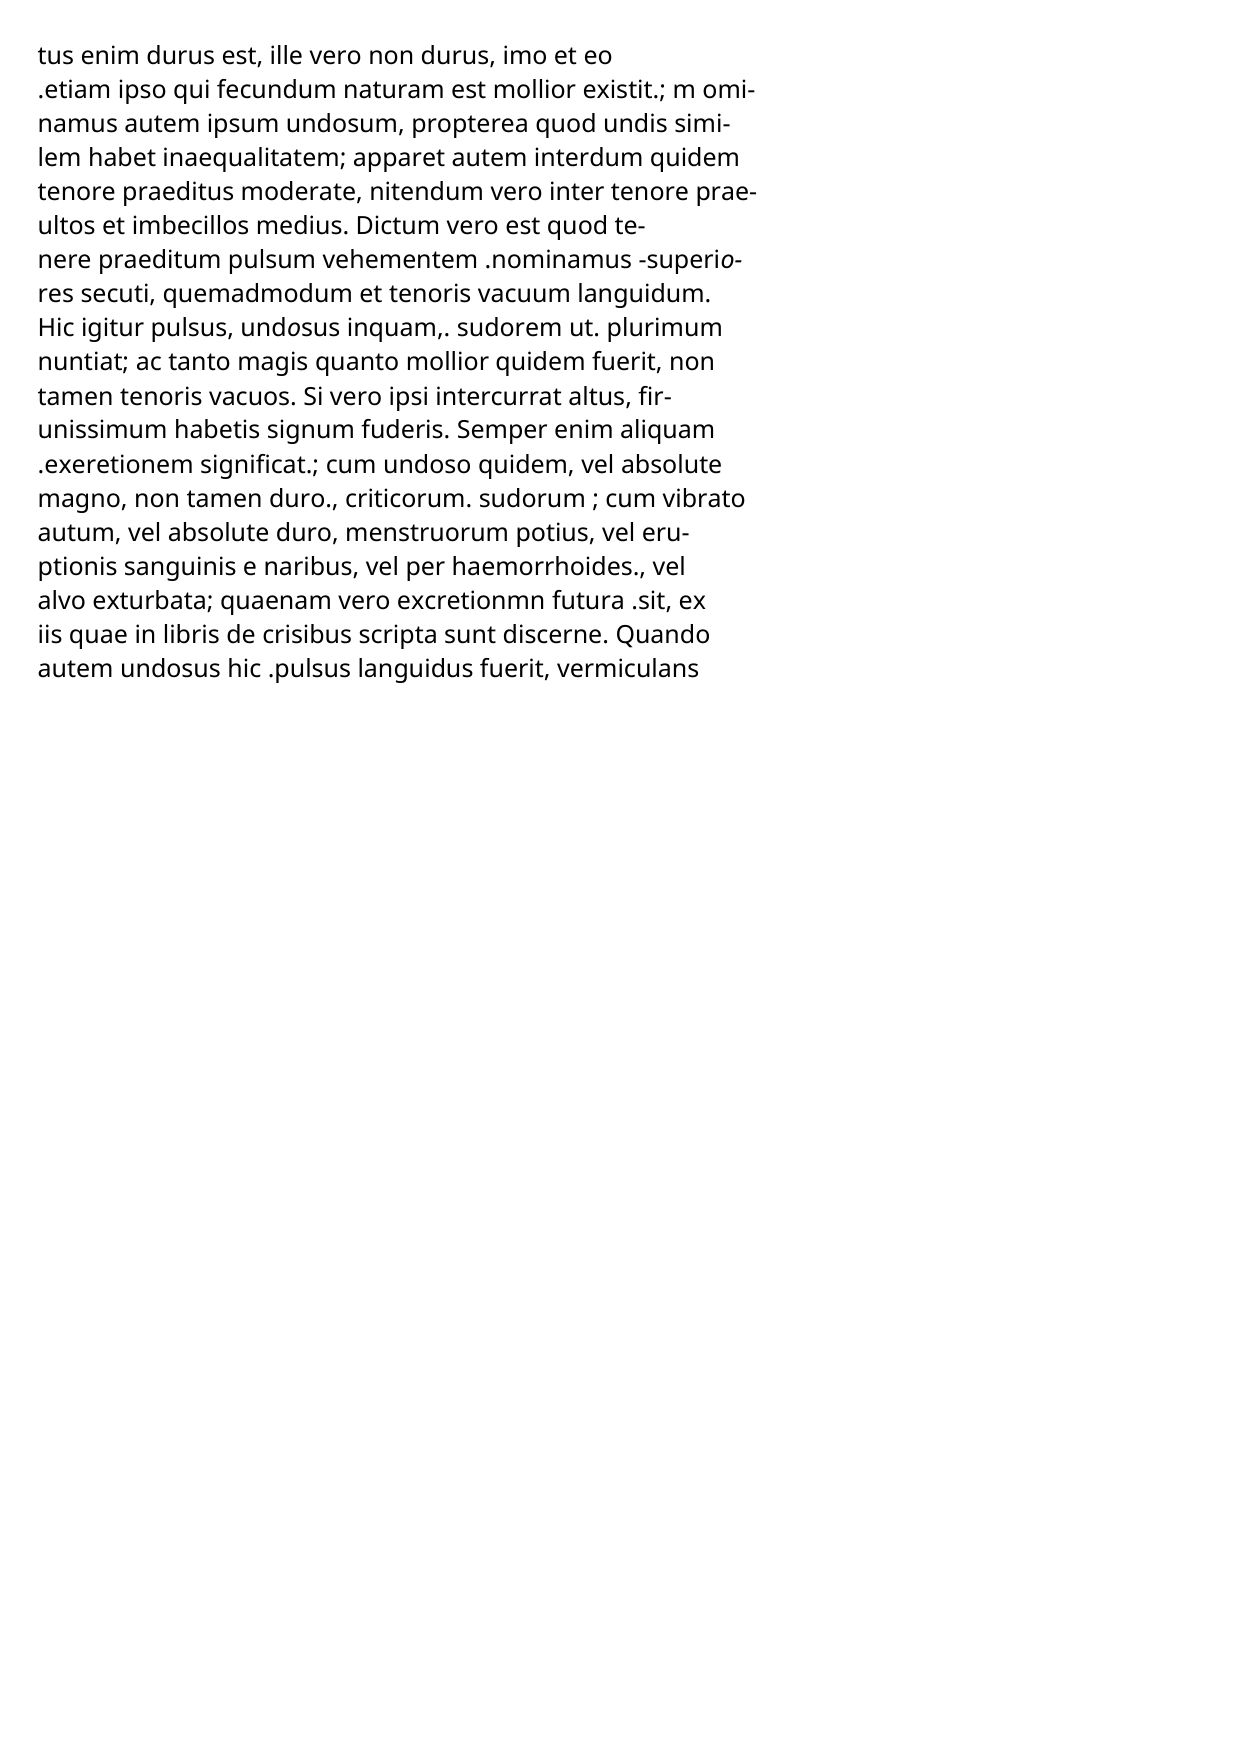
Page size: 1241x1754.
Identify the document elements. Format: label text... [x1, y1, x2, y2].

text tus enim durus est, ille vero non durus, imo et eo .etiam ipso qui fecundum naturam est mollior existit.; m omi- namus autem ipsum undosum, propterea quod undis simi- lem habet inaequalitatem; apparet autem interdum quidem tenore praeditus moderate, nitendum vero inter tenore prae- ultos et imbecillos medius. Dictum vero est quod te- nere praeditum pulsum vehementem .nominamus -superio- res secuti, quemadmodum et tenoris vacuum languidum. Hic igitur pulsus, undosus inquam,. sudorem ut. plurimum nuntiat; ac tanto magis quanto mollior quidem fuerit, non tamen tenoris vacuos. Si vero ipsi intercurrat altus, fir- unissimum habetis signum fuderis. Semper enim aliquam .exeretionem significat.; cum undoso quidem, vel absolute magno, non tamen duro., criticorum. sudorum ; cum vibrato autum, vel absolute duro, menstruorum potius, vel eru- ptionis sanguinis e naribus, vel per haemorrhoides., vel alvo exturbata; quaenam vero excretionmn futura .sit, ex iis quae in libris de crisibus scripta sunt discerne. Quando autem undosus hic .pulsus languidus fuerit, vermiculans [37, 37, 1203, 685]
